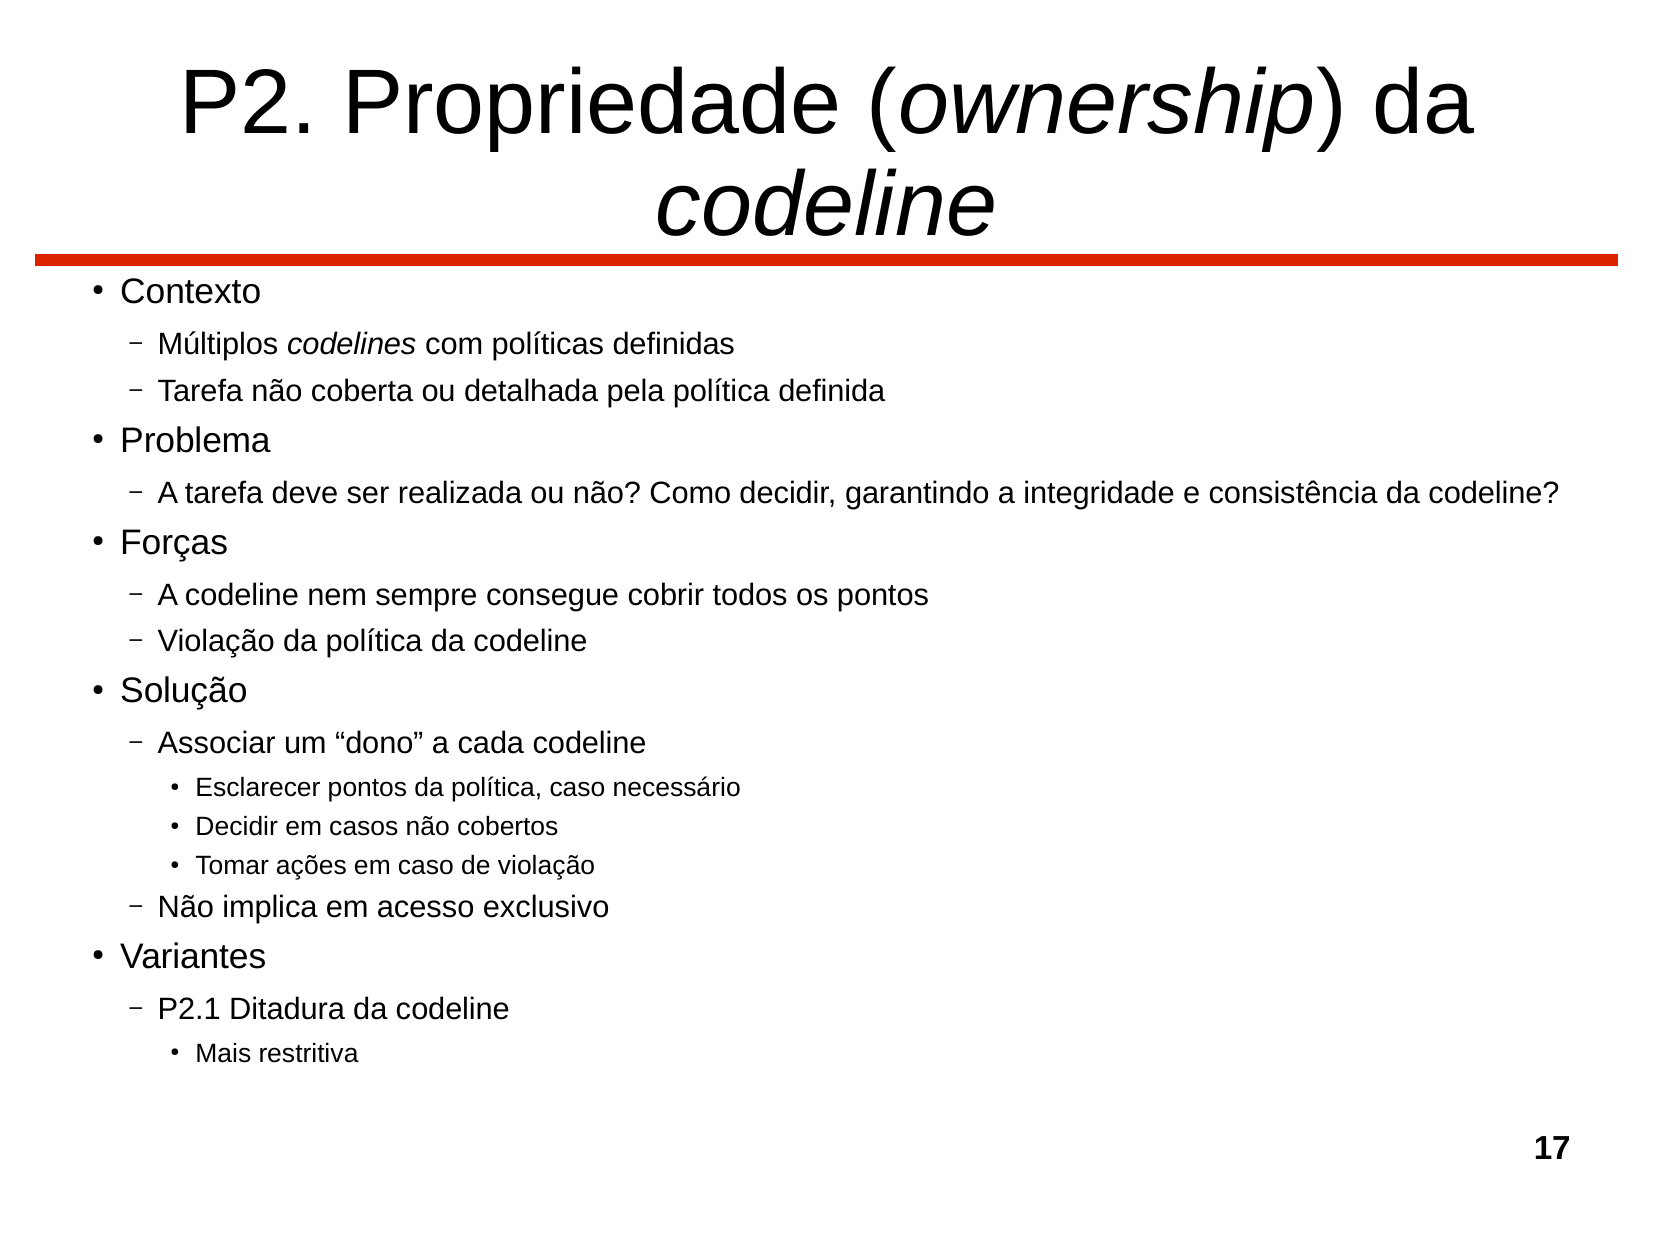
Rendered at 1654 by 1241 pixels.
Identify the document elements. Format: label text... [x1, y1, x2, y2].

title P2. Propriedade (ownership) da codeline [82, 49, 1571, 257]
list Contexto Múltiplos codelines com políticas definidas Tarefa não coberta ou detalhada pela política definida Problema A tarefa deve ser realizada ou não? Como decidir, garantindo a integridade e consistência da codeline? Forças A codeline nem sempre consegue cobrir todos os pontos Violação da política da codeline Solução Associar um “dono” a cada codeline Esclarecer pontos da política, caso necessário Decidir em casos não cobertos Tomar ações em caso de violação Não implica em acesso exclusivo Variantes P2.1 Ditadura da codeline Mais restritiva [82, 271, 1571, 1111]
